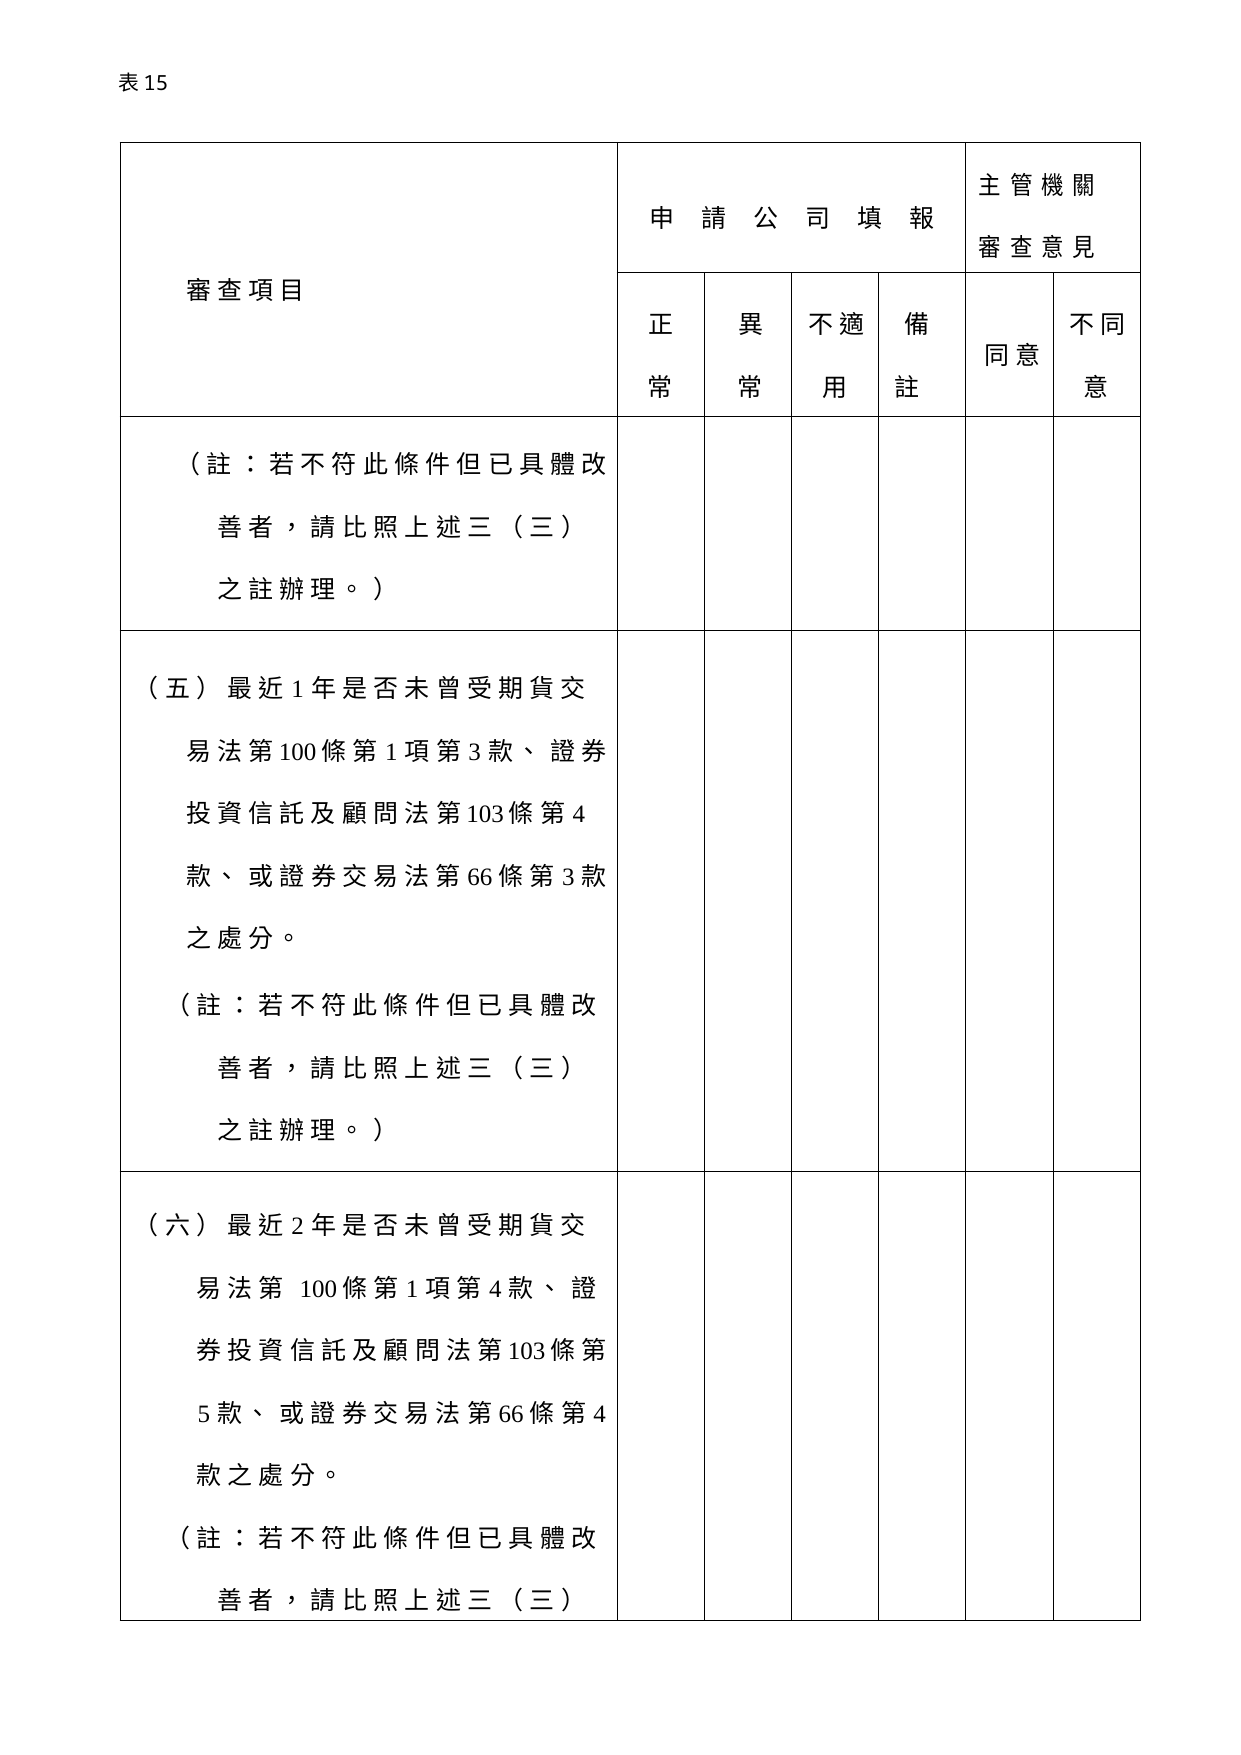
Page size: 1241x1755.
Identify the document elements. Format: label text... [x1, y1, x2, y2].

table_cell [966, 631, 1053, 1171]
table_cell [792, 631, 878, 1171]
table_cell [879, 417, 965, 630]
table_cell [966, 417, 1053, 630]
table_cell [1054, 417, 1140, 630]
table_cell [879, 631, 965, 1171]
table_cell 同意 [966, 273, 1053, 416]
table_cell （五）最近1年是否未曾受期貨交易法第100條第1項第3款、證券投資信託及顧問法第103條第4款、或證券交易法第66條第3款之處分。 （註：若不符此條件但已具體改善者，請比照上述三（三）之註辦理。） [121, 631, 617, 1171]
table_cell [792, 1172, 878, 1619]
table_cell [705, 1172, 791, 1619]
table_cell 不同意 [1054, 273, 1140, 416]
table_cell [705, 631, 791, 1171]
table_cell （六）最近2年是否未曾受期貨交易法第100條第1項第4款、證券投資信託及顧問法第103條第5款、或證券交易法第66條第4款之處分。 （註：若不符此條件但已具體改善者，請比照上述三（三） [121, 1172, 617, 1619]
table_cell [618, 631, 704, 1171]
table_cell [1054, 1172, 1140, 1619]
table_cell 不適用 [792, 273, 878, 416]
table_cell 異 常 [705, 273, 791, 416]
table_header 申 請 公 司 填 報 [618, 143, 965, 272]
table_cell [1054, 631, 1140, 1171]
table_cell [618, 417, 704, 630]
table_cell [792, 417, 878, 630]
table_cell 備 註 [879, 273, 965, 416]
table_header 審查項目 [121, 143, 617, 416]
table_header 主管機關 審查意見 [966, 143, 1140, 272]
table_cell 正 常 [618, 273, 704, 416]
table_cell [618, 1172, 704, 1619]
table_cell [705, 417, 791, 630]
table_cell [879, 1172, 965, 1619]
table_cell （註：若不符此條件但已具體改善者，請比照上述三（三）之註辦理。） [121, 417, 617, 630]
table_cell [966, 1172, 1053, 1619]
